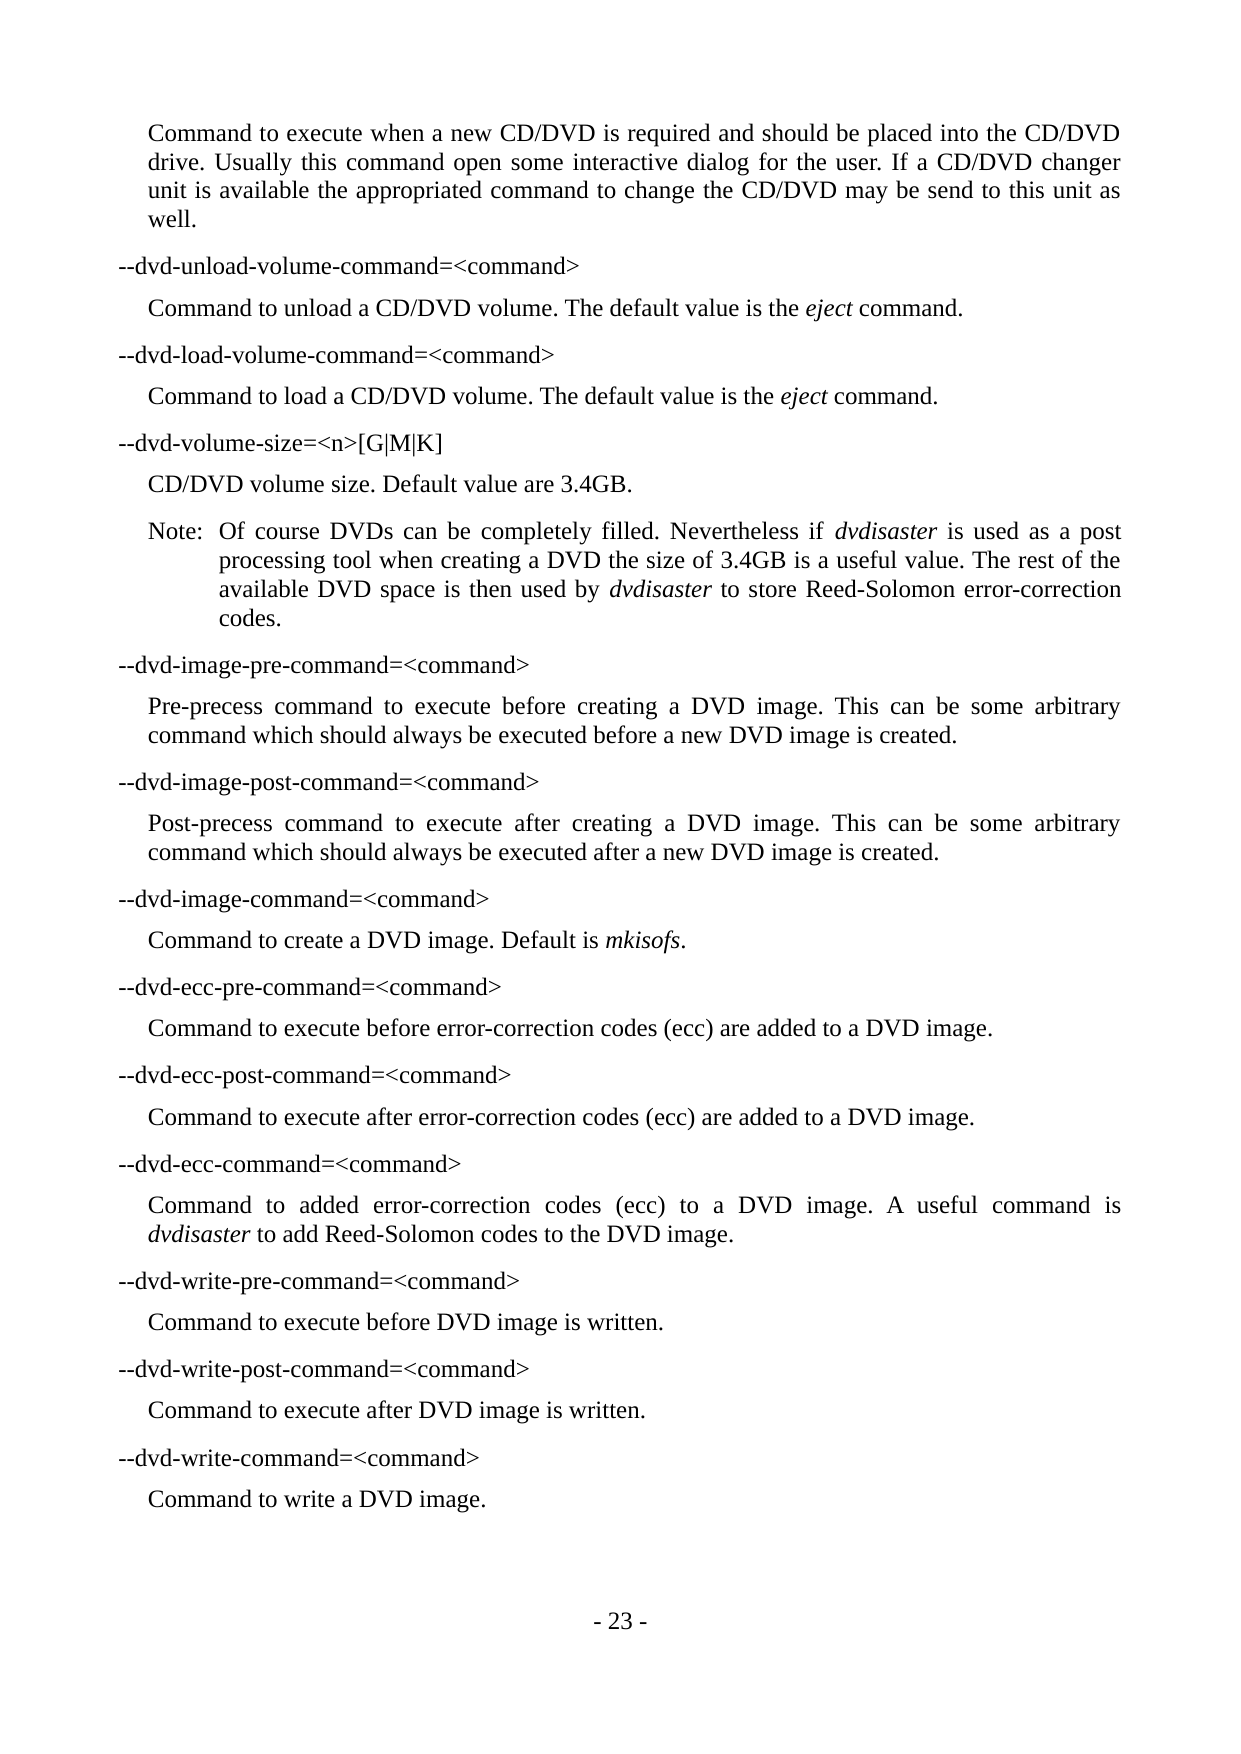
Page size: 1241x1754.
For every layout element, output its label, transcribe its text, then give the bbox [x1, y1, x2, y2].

text Note: Of course DVDs can be completely filled. Nevertheless if dvdisaster is used as a post processing tool when creating a DVD the size of 3.4GB is a useful value. The rest of the available DVD space is then used by dvdisaster to store Reed-Solomon error-correction codes. [148, 516, 1122, 631]
text --dvd-ecc-post-command=<command> [118, 1061, 1122, 1089]
text --dvd-unload-volume-command=<command> [118, 251, 1122, 280]
text --dvd-write-pre-command=<command> [118, 1266, 1122, 1295]
text Command to execute before error-correction codes (ecc) are added to a DVD image. [148, 1013, 1122, 1042]
text Command to execute after error-correction codes (ecc) are added to a DVD image. [148, 1102, 1122, 1131]
text Command to load a CD/DVD volume. The default value is the eject command. [148, 381, 1122, 410]
text --dvd-image-pre-command=<command> [118, 650, 1122, 678]
text Post-precess command to execute after creating a DVD image. This can be some arbitrary command which should always be executed after a new DVD image is created. [148, 808, 1122, 866]
text Command to unload a CD/DVD volume. The default value is the eject command. [148, 293, 1122, 321]
text Command to execute after DVD image is written. [148, 1396, 1122, 1424]
text Command to added error-correction codes (ecc) to a DVD image. A useful command is dvdisaster to add Reed-Solomon codes to the DVD image. [148, 1190, 1122, 1248]
text Pre-precess command to execute before creating a DVD image. This can be some arbitrary command which should always be executed before a new DVD image is created. [148, 691, 1122, 748]
text CD/DVD volume size. Default value are 3.4GB. [148, 469, 1122, 498]
text --dvd-write-post-command=<command> [118, 1354, 1122, 1383]
text --dvd-image-post-command=<command> [118, 767, 1122, 796]
text --dvd-write-command=<command> [118, 1443, 1122, 1471]
text Command to execute when a new CD/DVD is required and should be placed into the CD/DVD drive. Usually this command open some interactive dialog for the user. If a CD/DVD changer unit is available the appropriated command to change the CD/DVD may be send to this unit as well. [148, 118, 1122, 233]
text Command to write a DVD image. [148, 1484, 1122, 1513]
text --dvd-ecc-command=<command> [118, 1149, 1122, 1178]
text --dvd-volume-size=<n>[G|M|K] [118, 428, 1122, 457]
text --dvd-load-volume-command=<command> [118, 340, 1122, 368]
text --dvd-ecc-pre-command=<command> [118, 972, 1122, 1001]
text Command to create a DVD image. Default is mkisofs. [148, 925, 1122, 954]
text --dvd-image-command=<command> [118, 884, 1122, 913]
text Command to execute before DVD image is written. [148, 1307, 1122, 1336]
